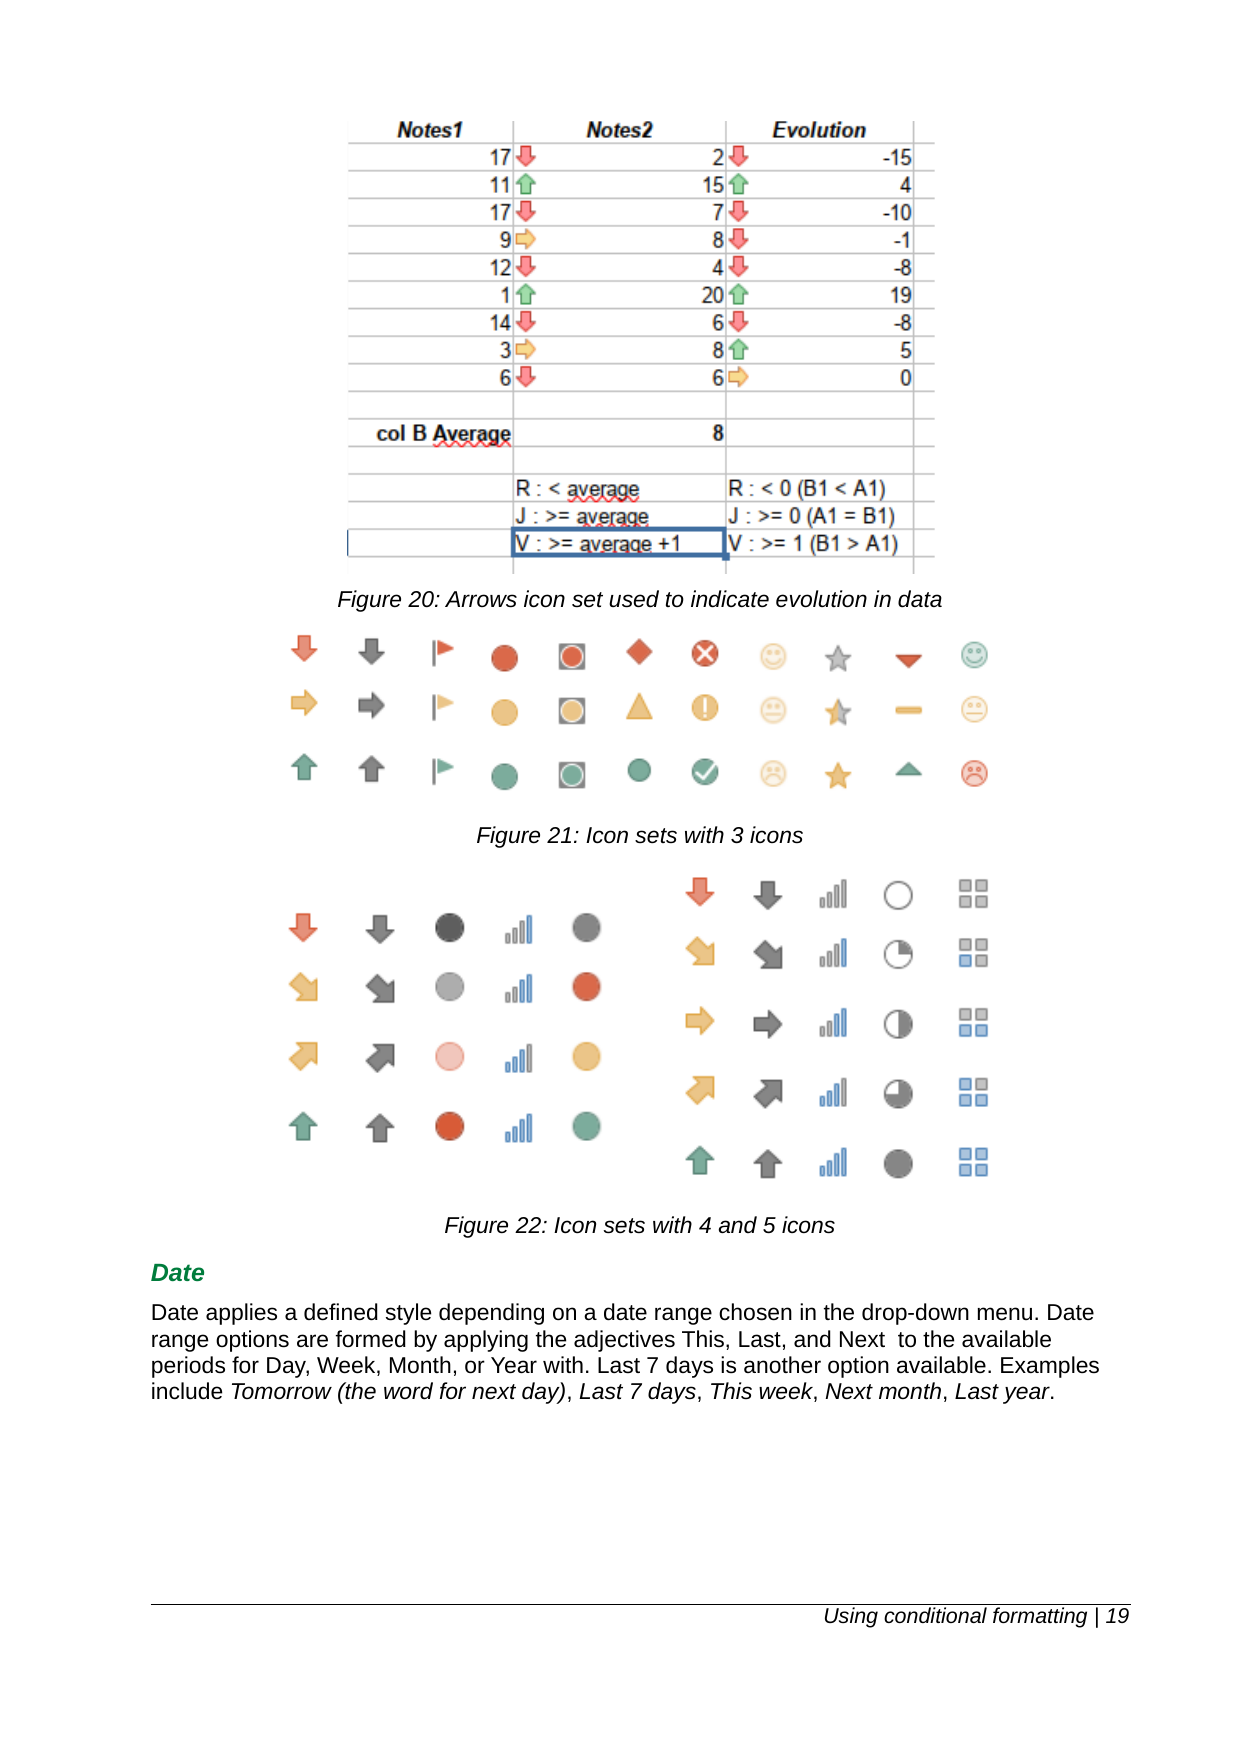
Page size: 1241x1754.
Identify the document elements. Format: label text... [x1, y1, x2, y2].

text Date applies a defined style depending on a date range chosen in the drop-down menu. Date range options are formed by applying the adjectives This, Last, and Next to the available periods for Day, Week, Month, or Year with. Last 7 days is another option available. Examples include Tomorrow (the word for next day), Last 7 days, This week, Next month, Last year. [151, 1299, 1131, 1404]
picture [276, 624, 1006, 810]
subtitle Date [151, 1258, 1131, 1287]
text Figure 20: Arrows icon set used to indicate evolution in data [337, 586, 945, 612]
picture [276, 861, 1006, 1200]
text Figure 22: Icon sets with 4 and 5 icons [276, 1212, 1006, 1238]
text Figure 21: Icon sets with 3 icons [276, 822, 1006, 848]
picture [347, 121, 935, 574]
